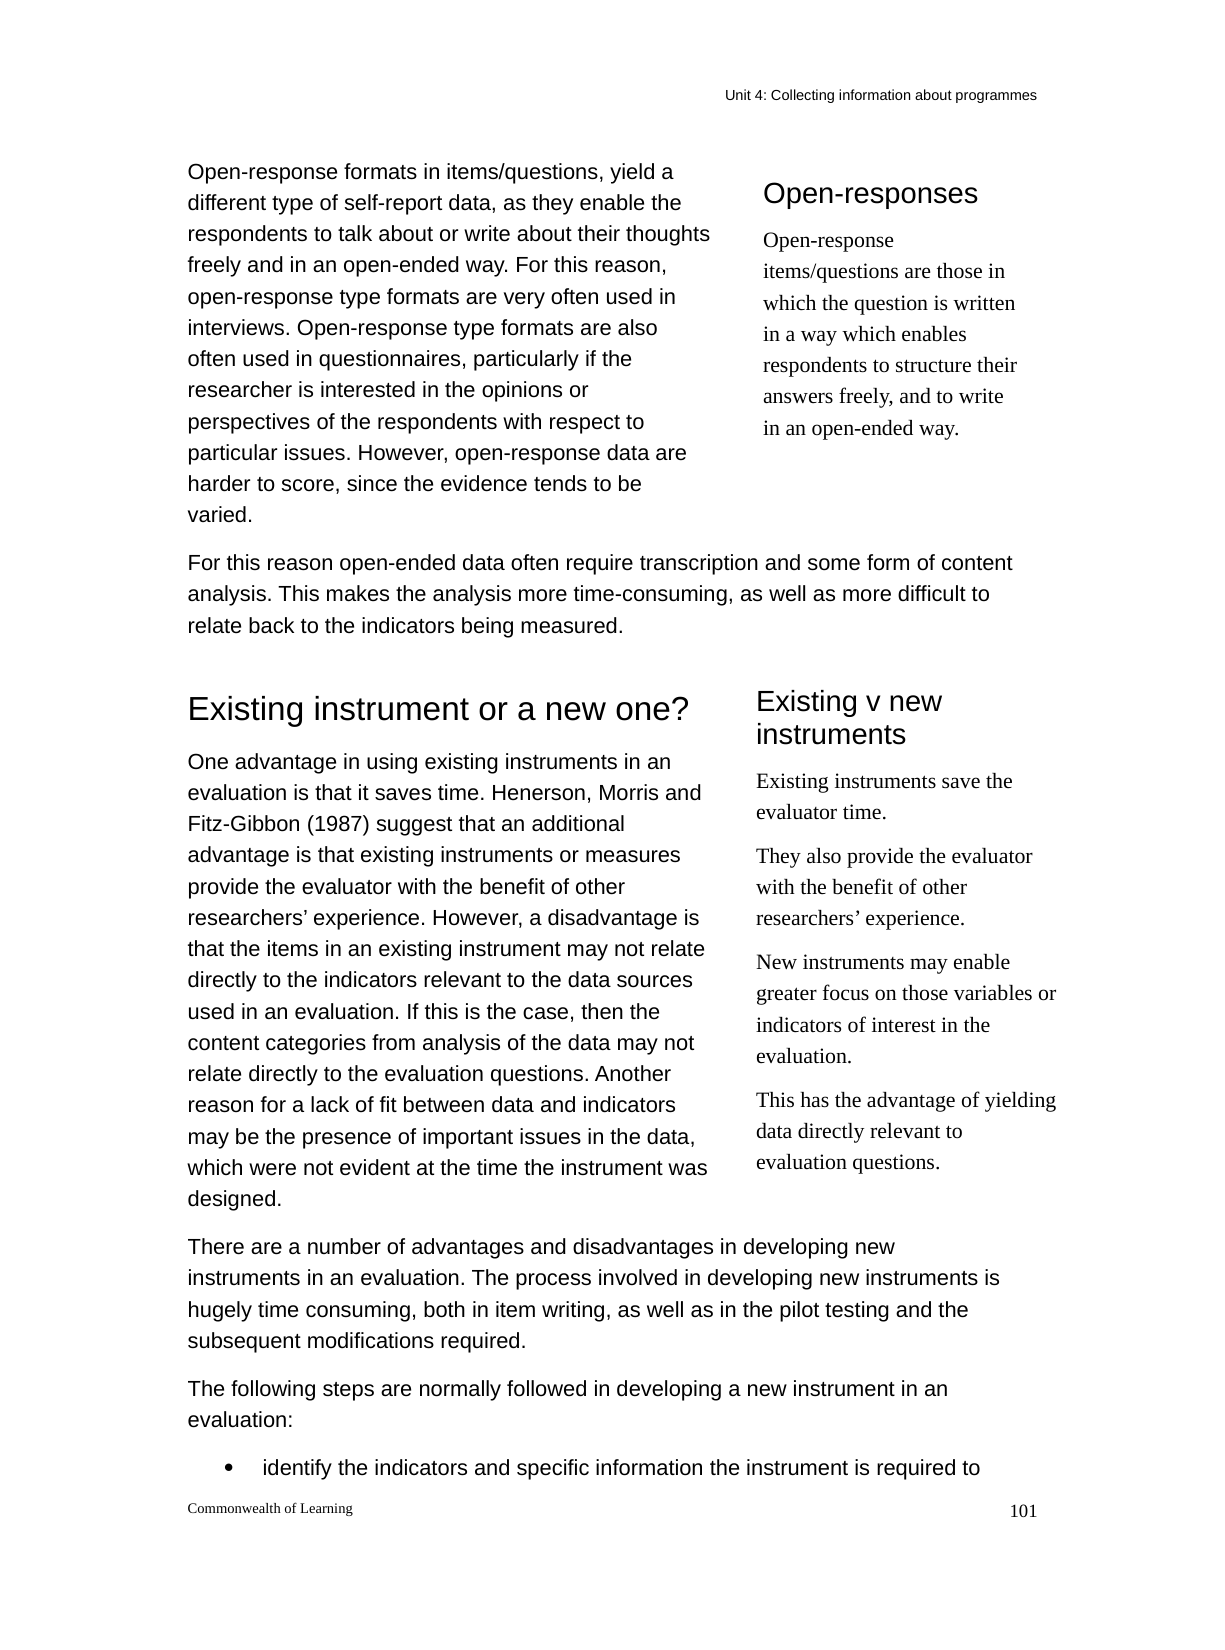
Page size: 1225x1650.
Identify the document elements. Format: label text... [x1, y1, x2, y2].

text Open-response items/questions are those in which the question is written in a way which enables respondents to structure their answers freely, and to write in an open-ended way. [763, 222, 1024, 441]
text Existing v new instruments [756, 684, 1071, 751]
text One advantage in using existing instruments in an evaluation is that it saves time. Henerson, Morris and Fitz-Gibbon (1987) suggest that an additional advantage is that existing instruments or measures provide the evaluator with the benefit of other researchers’ experience. However, a disadvantage is that the items in an existing instrument may not relate directly to the indicators relevant to the data sources used in an evaluation. If this is the case, then the content categories from analysis of the data may not relate directly to the evaluation questions. Another reason for a lack of fit between data and indicators may be the presence of important issues in the data, which were not evident at the time the instrument was designed. [187, 744, 712, 1213]
text For this reason open-ended data often require transcription and some form of content analysis. This makes the analysis more time-consuming, as well as more difficult to relate back to the indicators being measured. [187, 546, 1037, 639]
text Open-response formats in items/questions, yield a different type of self-report data, as they enable the respondents to talk about or write about their thoughts freely and in an open-ended way. For this reason, open-response type formats are very often used in interviews. Open-response type formats are also often used in questionnaires, particularly if the researcher is interested in the opinions or perspectives of the respondents with respect to particular issues. However, open-response data are harder to score, since the evidence tends to be varied. [187, 154, 712, 529]
text They also provide the evaluator with the benefit of other researchers’ experience. [756, 838, 1059, 932]
text [746, 161, 1041, 483]
text The following steps are normally followed in developing a new instrument in an evaluation: [187, 1371, 1007, 1433]
text Existing instruments save the evaluator time. [756, 763, 1059, 826]
text Existing instrument or a new one? [187, 668, 1084, 1206]
text This has the advantage of yielding data directly relevant to evaluation questions. [756, 1082, 1059, 1176]
list identify the indicators and specific information the instrument is required to [225, 1450, 1037, 1481]
text There are a number of advantages and disadvantages in developing new instruments in an evaluation. The process involved in developing new instruments is hugely time consuming, both in item writing, as well as in the pilot testing and the subsequent modifications required. [187, 1229, 1012, 1354]
text New instruments may enable greater focus on those variables or indicators of interest in the evaluation. [756, 944, 1059, 1069]
text Open-responses [763, 176, 994, 210]
